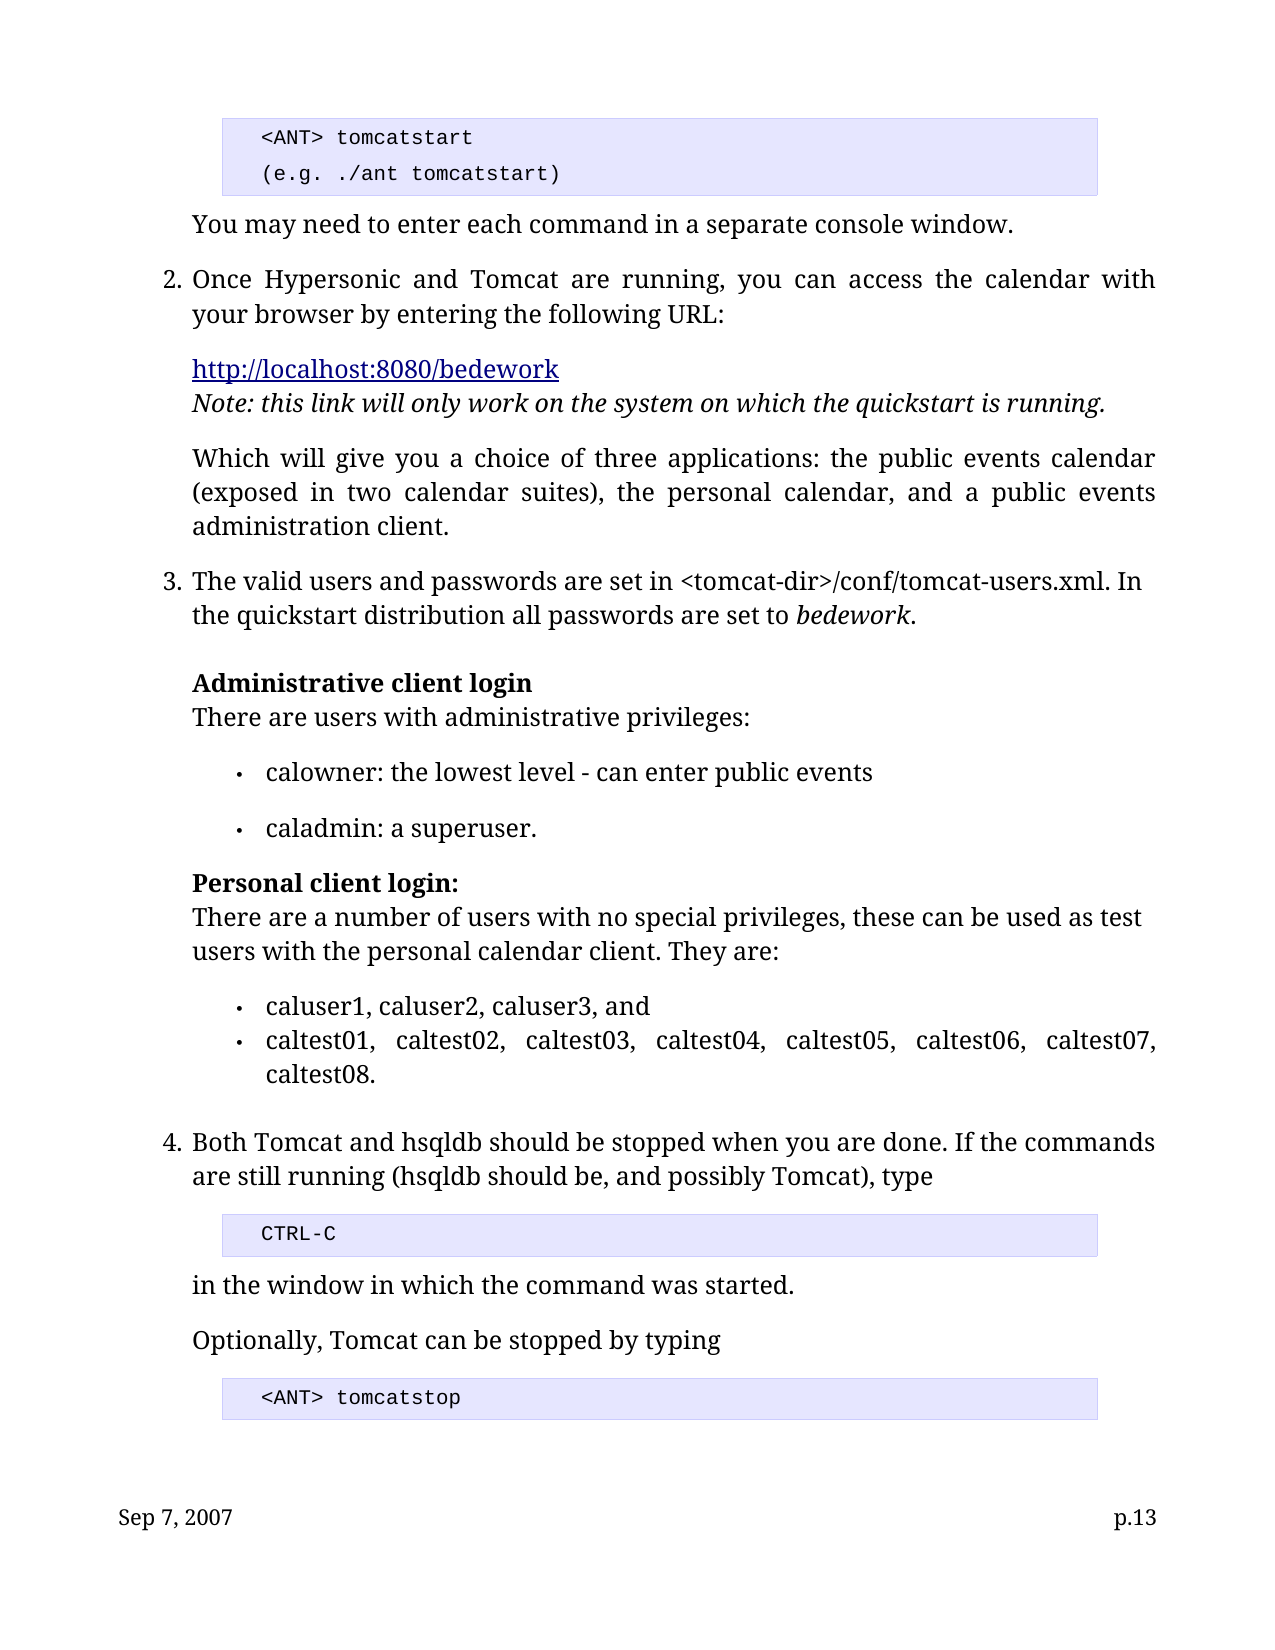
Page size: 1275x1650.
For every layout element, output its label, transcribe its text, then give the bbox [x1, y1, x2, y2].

list Once Hypersonic and Tomcat are running, you can access the calendar with your browser by entering the following URL: [162, 262, 1157, 330]
list calowner: the lowest level - can enter public events [236, 755, 1157, 789]
list <ANT> tomcatstop [223, 1379, 1097, 1419]
list caltest01, caltest02, caltest03, caltest04, caltest05, caltest06, caltest07, caltest08. [236, 1023, 1157, 1091]
list caluser1, caluser2, caluser3, and [236, 988, 1157, 1023]
list The valid users and passwords are set in <tomcat-dir>/conf/tomcat-users.xml. In the quickstart distribution all passwords are set to bedework. Administrative client login There are users with administrative privileges: [162, 564, 1157, 734]
list Both Tomcat and hsqldb should be stopped when you are done. If the commands are still running (hsqldb should be, and possibly Tomcat), type [162, 1125, 1157, 1193]
list in the window in which the command was started. [162, 1267, 1157, 1302]
list caladmin: a superuser. [236, 810, 1157, 844]
list <ANT> tomcatstart (e.g. ./ant tomcatstart) [223, 119, 1097, 195]
list Personal client login: There are a number of users with no special privileges, these can be used as test users with the personal calendar client. They are: [162, 865, 1157, 967]
list Optionally, Tomcat can be stopped by typing [162, 1323, 1157, 1357]
list http://localhost:8080/bedework Note: this link will only work on the system on which the quickstart is running. [162, 351, 1157, 419]
list You may need to enter each command in a separate console window. [162, 207, 1157, 241]
list Which will give you a choice of three applications: the public events calendar (exposed in two calendar suites), the personal calendar, and a public events administration client. [162, 441, 1157, 543]
list CTRL-C [223, 1215, 1097, 1256]
